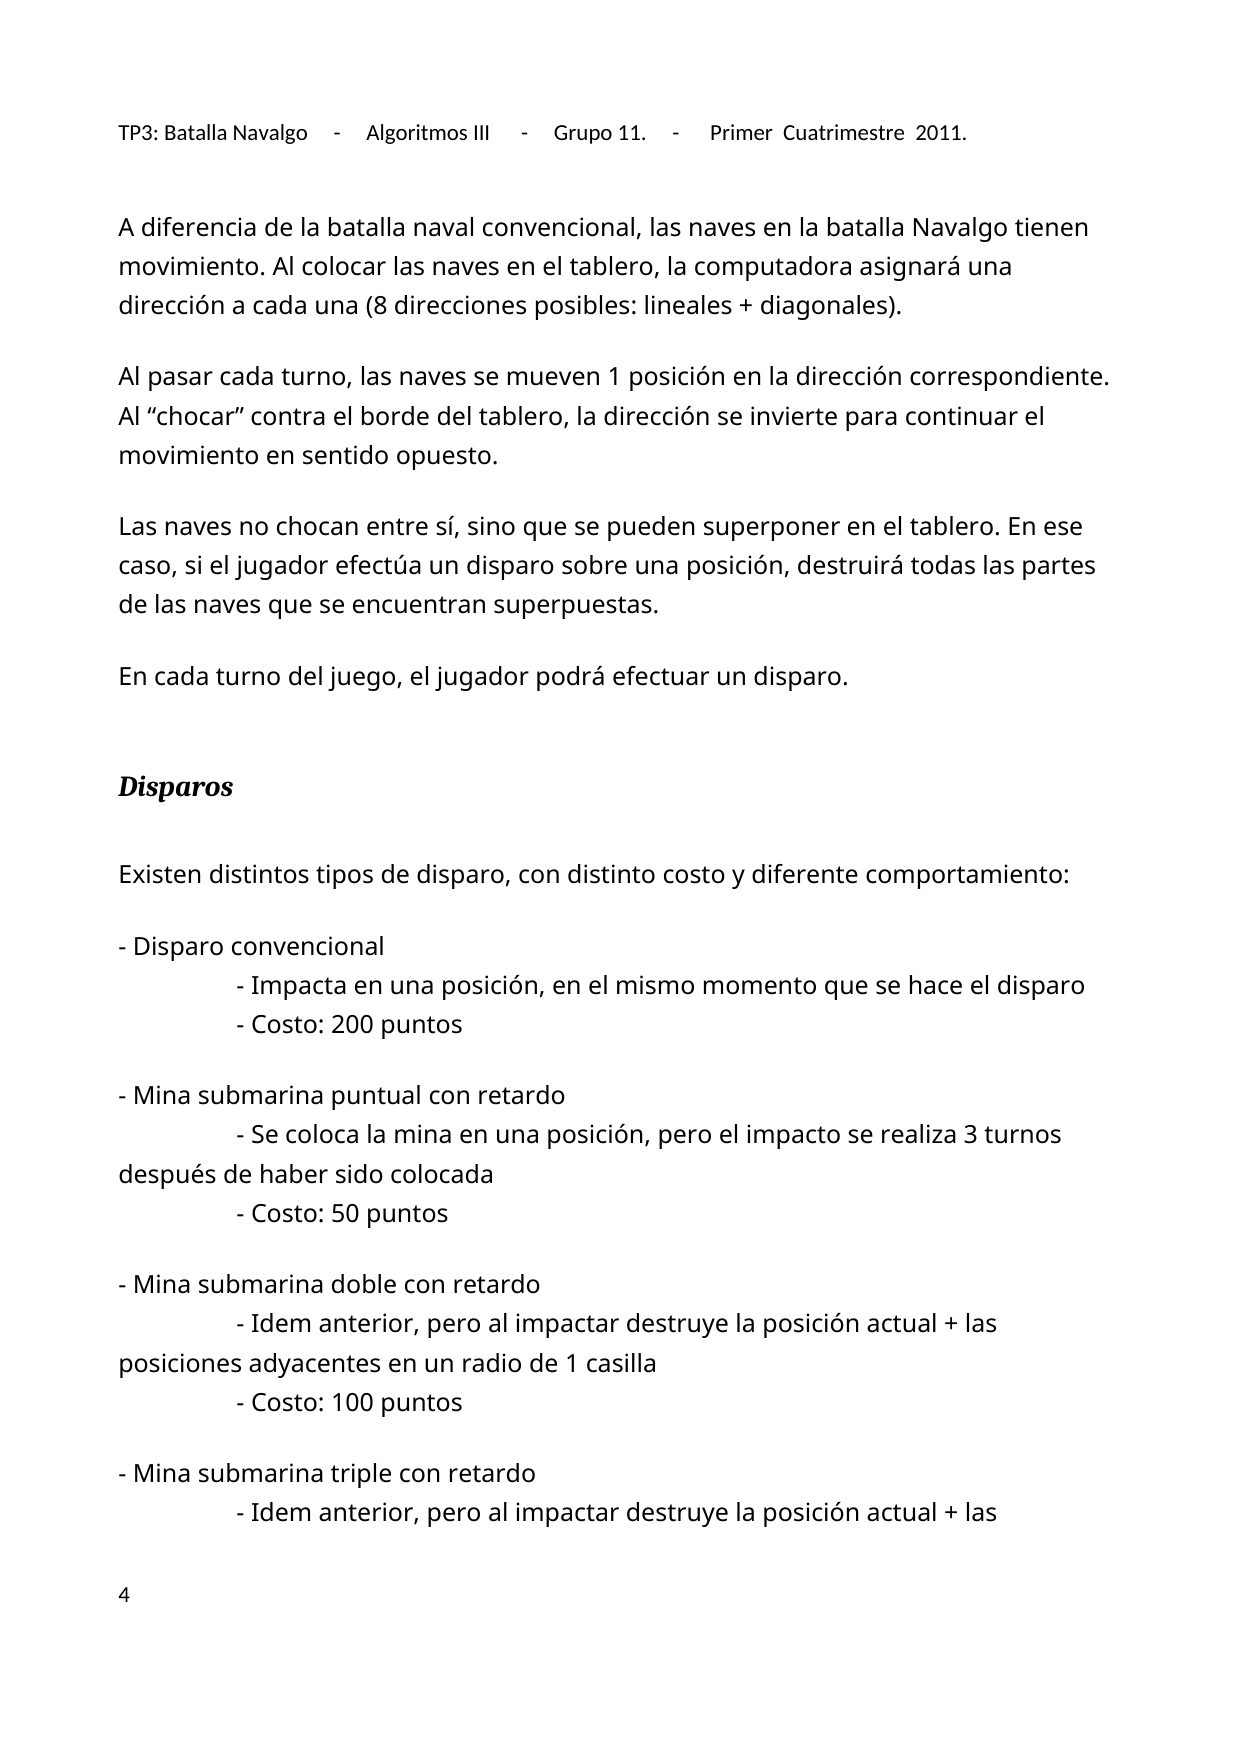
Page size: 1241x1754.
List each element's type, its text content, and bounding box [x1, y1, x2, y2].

text - Costo: 200 puntos [118, 1007, 1122, 1041]
text En cada turno del juego, el jugador podrá efectuar un disparo. [118, 658, 1122, 692]
text Al “chocar” contra el borde del tablero, la dirección se invierte para continuar el movimiento en sentido opuesto. [118, 398, 1122, 471]
text - Costo: 50 puntos [118, 1196, 1122, 1229]
text Al pasar cada turno, las naves se mueven 1 posición en la dirección correspondiente. [118, 359, 1122, 393]
text - Idem anterior, pero al impactar destruye la posición actual + las posiciones adyacentes en un radio de 1 casilla [118, 1306, 1122, 1379]
text - Mina submarina triple con retardo [118, 1456, 1122, 1490]
text - Mina submarina doble con retardo [118, 1267, 1122, 1301]
text - Costo: 100 puntos [118, 1384, 1122, 1418]
text A diferencia de la batalla naval convencional, las naves en la batalla Navalgo tienen movimiento. Al colocar las naves en el tablero, la computadora asignará una dirección a cada una (8 direcciones posibles: lineales + diagonales). [118, 209, 1122, 322]
text - Disparo convencional [118, 928, 1122, 962]
text - Se coloca la mina en una posición, pero el impacto se realiza 3 turnos después de haber sido colocada [118, 1117, 1122, 1190]
text Disparos [118, 770, 1122, 804]
text - Idem anterior, pero al impactar destruye la posición actual + las [118, 1495, 1122, 1529]
text Existen distintos tipos de disparo, con distinto costo y diferente comportamiento: [118, 857, 1122, 891]
text - Mina submarina puntual con retardo [118, 1078, 1122, 1112]
text Las naves no chocan entre sí, sino que se pueden superponer en el tablero. En ese caso, si el jugador efectúa un disparo sobre una posición, destruirá todas las partes de las naves que se encuentran superpuestas. [118, 509, 1122, 621]
text - Impacta en una posición, en el mismo momento que se hace el disparo [118, 967, 1122, 1002]
